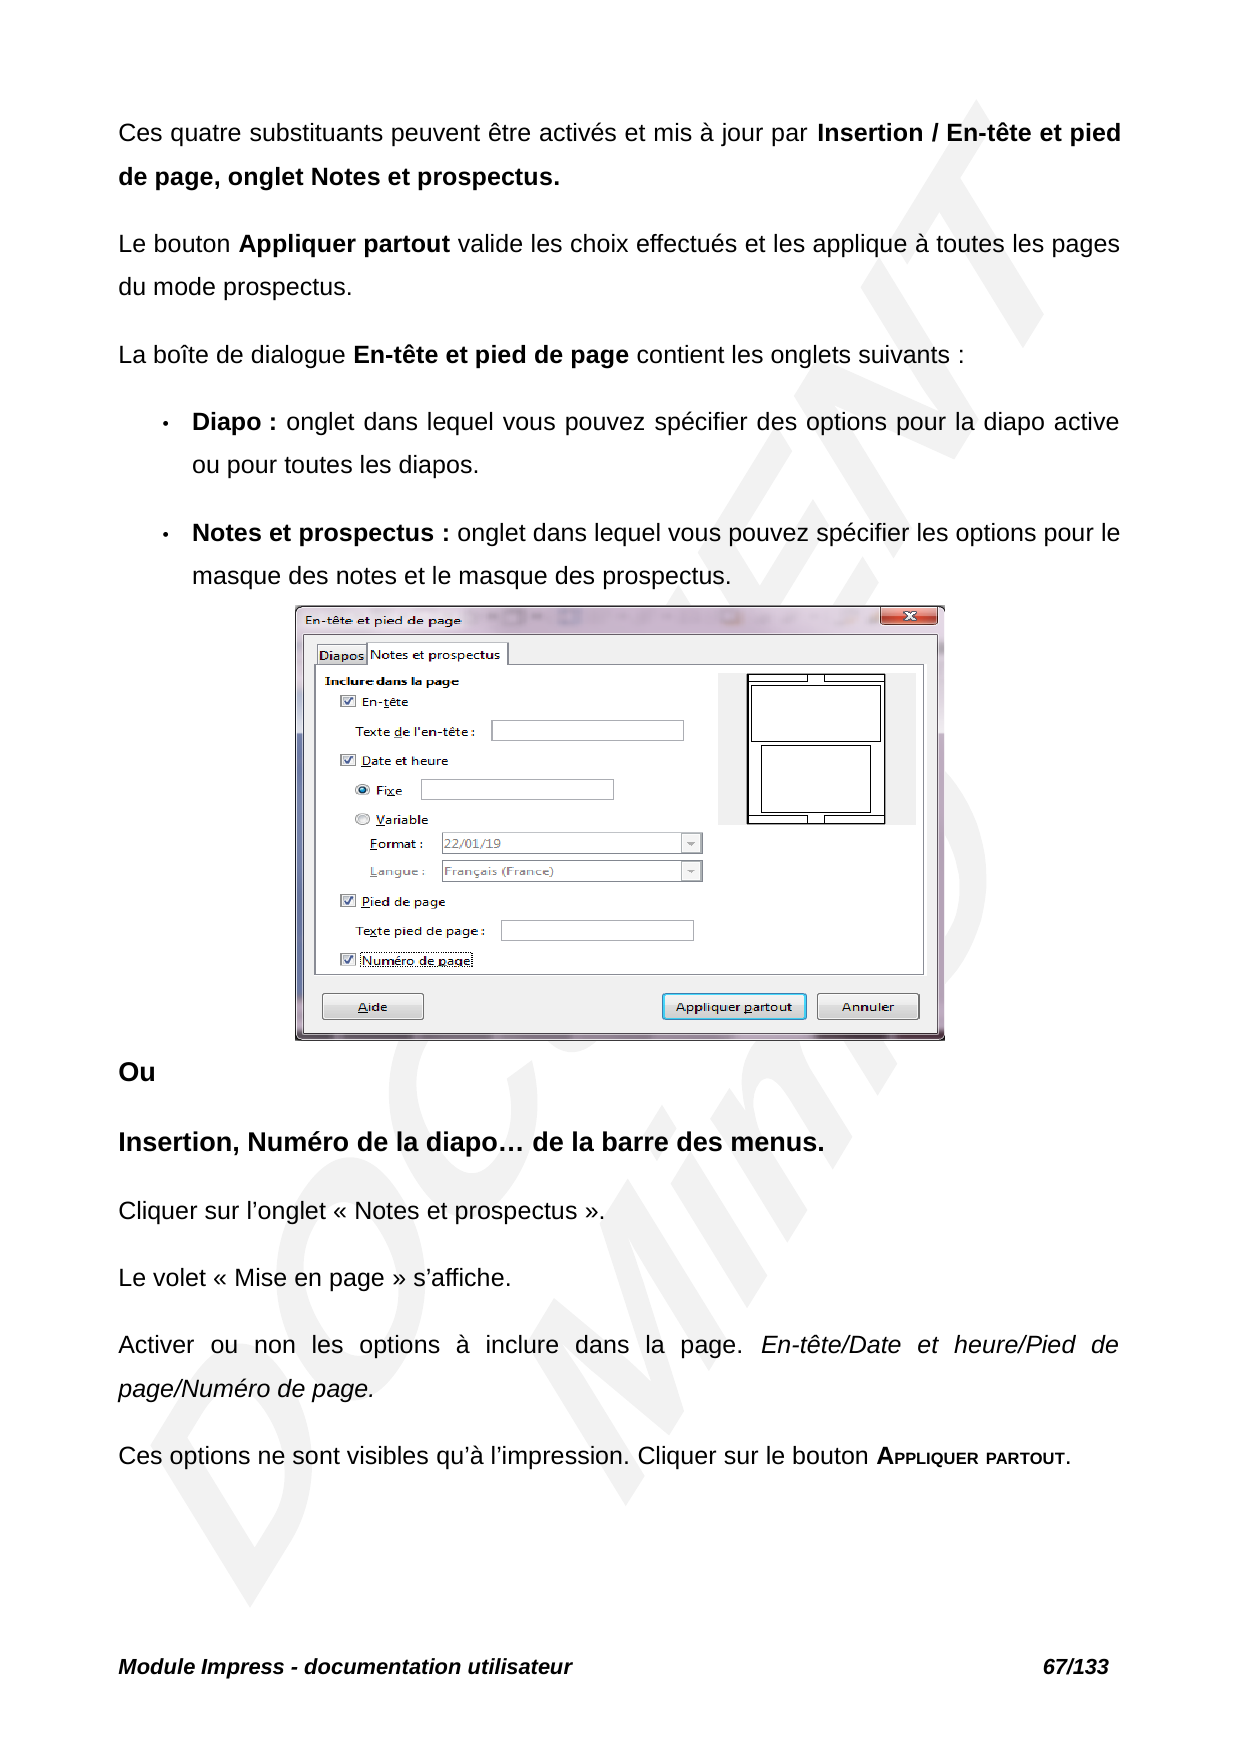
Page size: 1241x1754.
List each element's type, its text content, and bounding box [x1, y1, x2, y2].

text Insertion, Numéro de la diapo… de la barre des menus. [118, 1126, 1122, 1157]
text Le bouton Appliquer partout valide les choix effectués et les applique à toutes les pages du mode prospectus. [118, 229, 1122, 301]
text Cliquer sur l’onglet « Notes et prospectus ». [118, 1196, 1122, 1225]
picture [295, 605, 945, 1041]
list Notes et prospectus : onglet dans lequel vous pouvez spécifier les options pour le masque des notes et le masque des prospectus. [162, 517, 1122, 590]
text Le volet « Mise en page » s’affiche. [118, 1263, 1122, 1292]
text Ces quatre substituants peuvent être activés et mis à jour par Insertion / En-tête et pied de page, onglet Notes et prospectus. [118, 118, 1122, 191]
list Diapo : onglet dans lequel vous pouvez spécifier des options pour la diapo active ou pour toutes les diapos. [162, 407, 1122, 479]
text Ces options ne sont visibles qu’à l’impression. Cliquer sur le bouton Appliquer partout. [118, 1441, 1122, 1470]
text Activer ou non les options à inclure dans la page. En-tête/Date et heure/Pied de page/Numéro de page. [118, 1330, 1122, 1403]
text La boîte de dialogue En-tête et pied de page contient les onglets suivants : [118, 339, 1122, 368]
text Ou [118, 1041, 1122, 1087]
